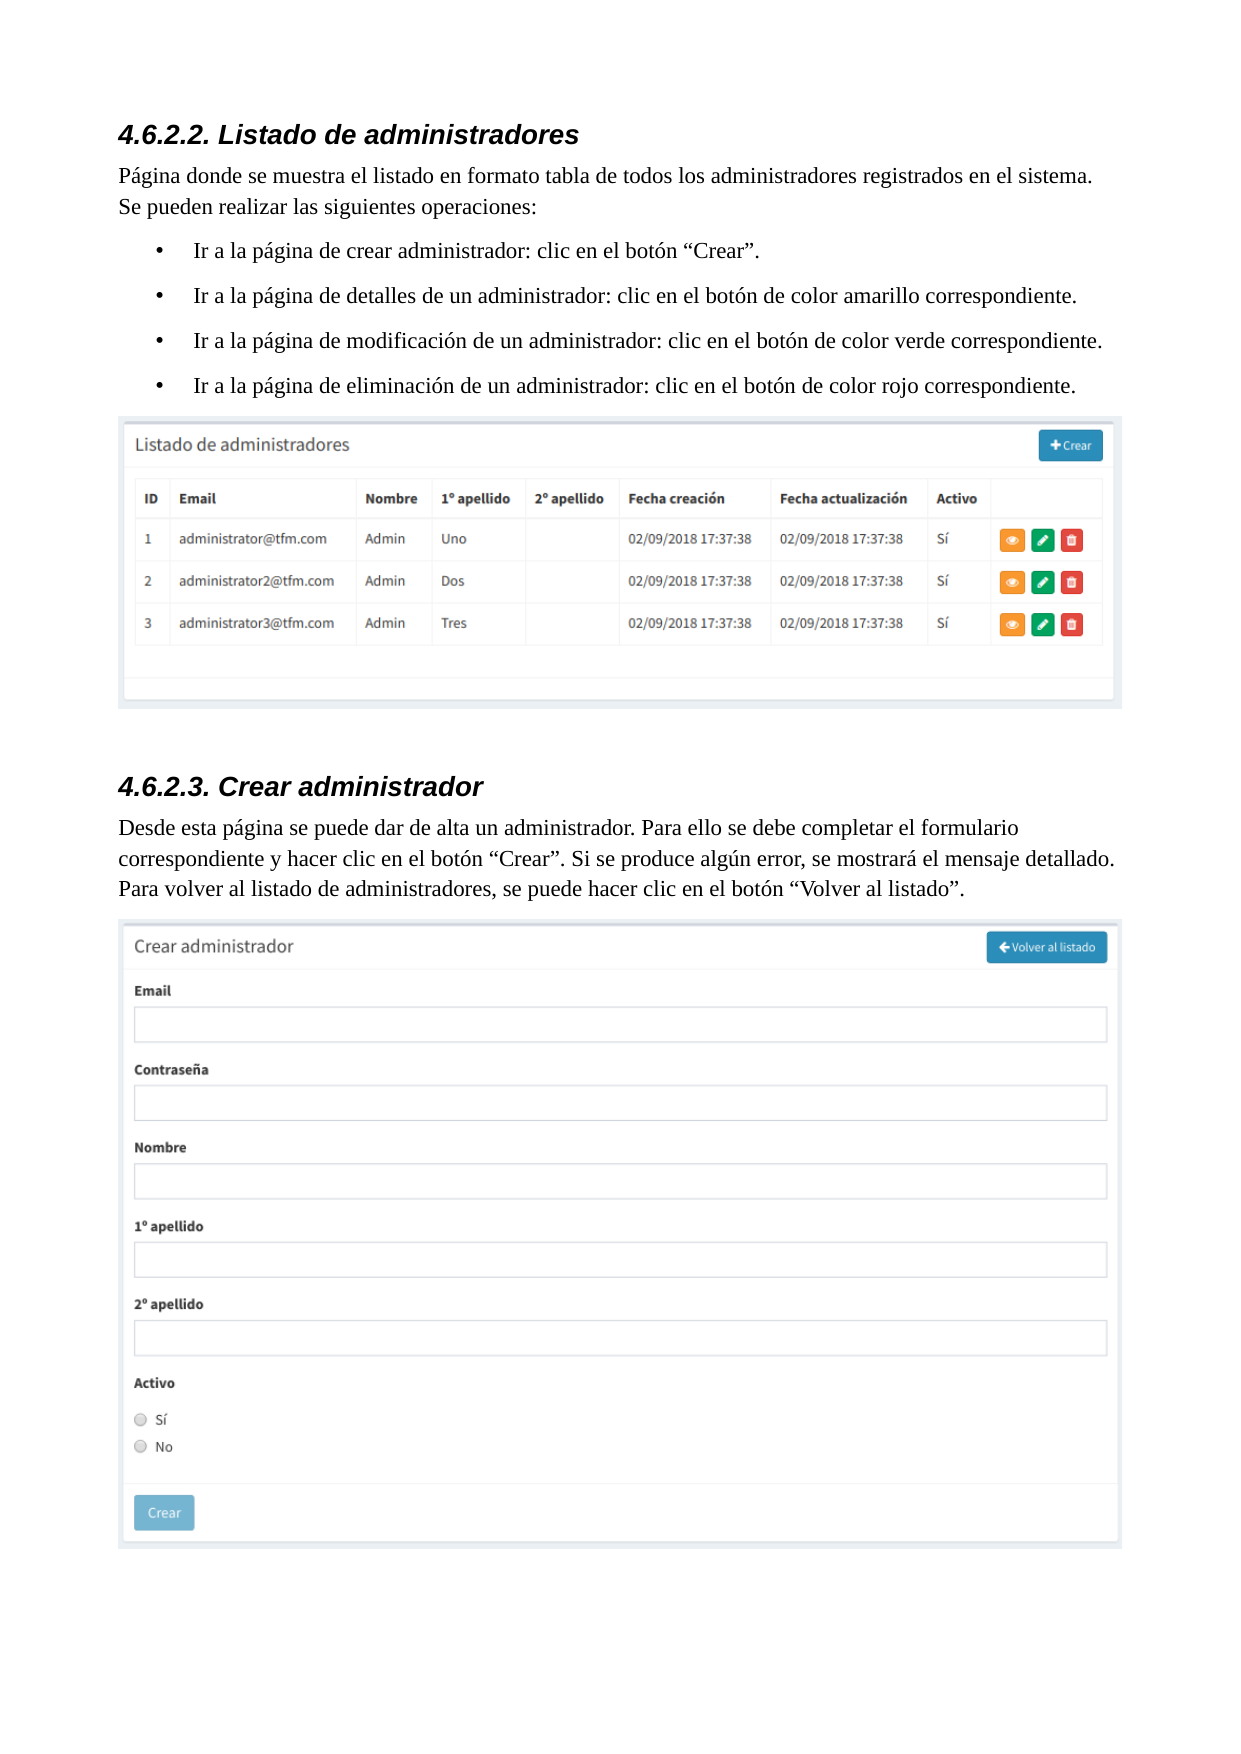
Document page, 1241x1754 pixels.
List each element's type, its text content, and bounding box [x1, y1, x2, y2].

list Ir a la página de crear administrador: clic en el botón “Crear”. [156, 237, 1122, 264]
text Desde esta página se puede dar de alta un administrador. Para ello se debe completar el formulario correspondiente y hacer clic en el botón “Crear”. Si se produce algún error, se mostrará el mensaje detallado. Para volver al listado de administradores, se puede hacer clic en el botón “Volver al listado”. [118, 814, 1122, 901]
picture [118, 416, 1123, 709]
text Página donde se muestra el listado en formato tabla de todos los administradores registrados en el sistema. Se pueden realizar las siguientes operaciones: [118, 162, 1122, 219]
picture [118, 919, 1123, 1549]
list Ir a la página de eliminación de un administrador: clic en el botón de color rojo correspondiente. [156, 372, 1122, 398]
list Ir a la página de detalles de un administrador: clic en el botón de color amarillo correspondiente. [156, 282, 1122, 309]
list Ir a la página de modificación de un administrador: clic en el botón de color verde correspondiente. [156, 327, 1122, 353]
subtitle 4.6.2.2. Listado de administradores [118, 118, 1122, 150]
subtitle 4.6.2.3. Crear administrador [118, 770, 1122, 802]
